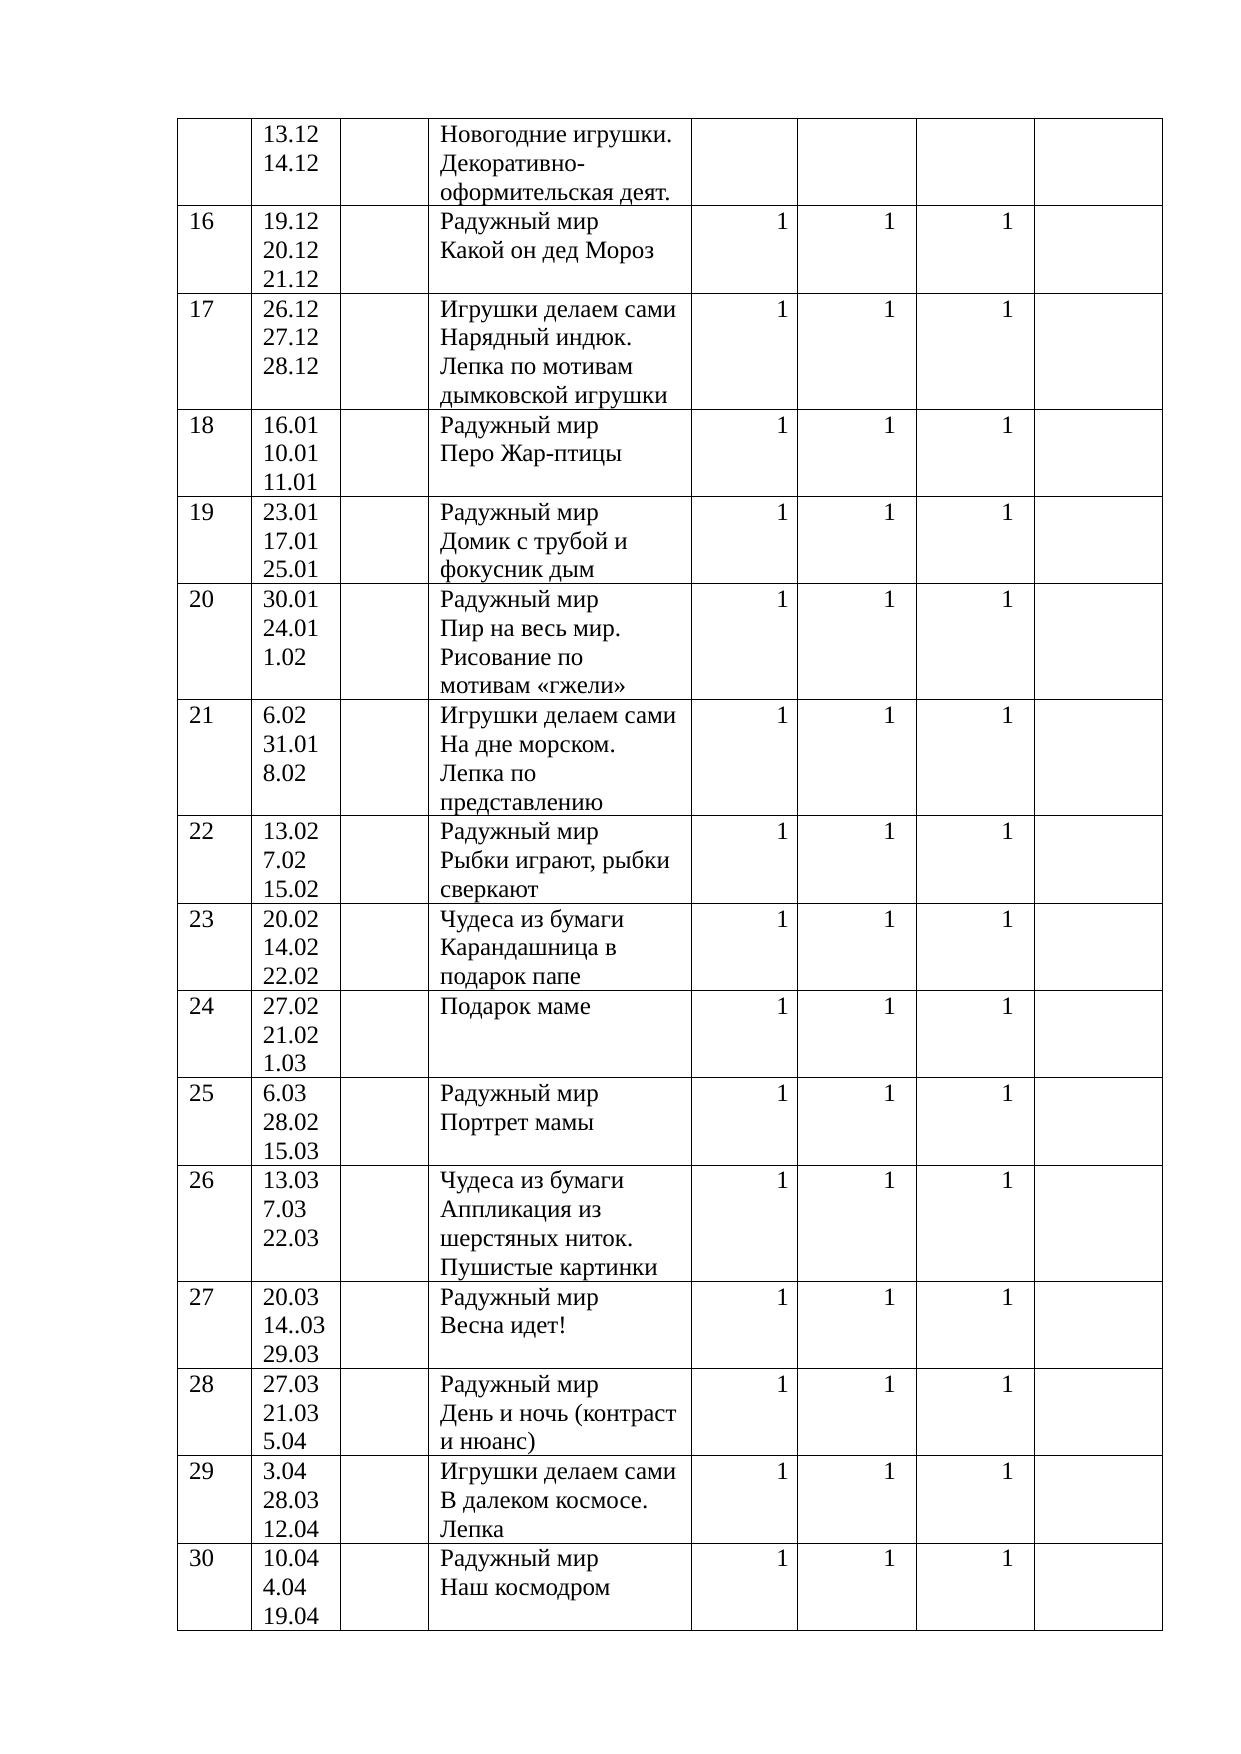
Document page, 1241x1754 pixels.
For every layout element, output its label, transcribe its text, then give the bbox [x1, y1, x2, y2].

table_cell 1 [692, 1456, 797, 1542]
table_cell Игрушки делаем сами В далеком космосе. Лепка [429, 1456, 691, 1542]
table_cell 1 [692, 206, 797, 293]
table_cell 16 [178, 206, 251, 293]
table_cell 1 [692, 904, 797, 990]
table_cell [1035, 1544, 1162, 1630]
table_cell 1 [692, 294, 797, 409]
table_cell 1 [798, 1456, 916, 1542]
table_cell Радужный мир Перо Жар-птицы [429, 410, 691, 496]
table_cell Радужный мир Наш космодром [429, 1544, 691, 1630]
table_cell Радужный мир Какой он дед Мороз [429, 206, 691, 293]
table_cell 1 [917, 1166, 1034, 1281]
table_cell [692, 119, 797, 205]
table_cell [1035, 1282, 1162, 1368]
table_cell 1 [798, 206, 916, 293]
table_cell 1 [692, 584, 797, 699]
table_cell 26 [178, 1166, 251, 1281]
table_cell 1 [917, 1282, 1034, 1368]
table_cell 27 [178, 1282, 251, 1368]
table_cell [1035, 410, 1162, 496]
table_cell [341, 904, 428, 990]
table_cell [341, 1078, 428, 1164]
table_cell [341, 991, 428, 1077]
table_cell 1 [917, 904, 1034, 990]
table_cell 1 [692, 497, 797, 583]
table_cell 1 [692, 1544, 797, 1630]
table_cell 28 [178, 1369, 251, 1455]
table_cell [1035, 294, 1162, 409]
table_cell 1 [692, 1166, 797, 1281]
table_cell [1035, 119, 1162, 205]
table_cell [917, 119, 1034, 205]
table_cell 1 [692, 991, 797, 1077]
table_cell [341, 1544, 428, 1630]
table_cell 1 [917, 294, 1034, 409]
table_cell Радужный мир Пир на весь мир. Рисование по мотивам «гжели» [429, 584, 691, 699]
table_cell 27.02 21.02 1.03 [252, 991, 340, 1077]
table_cell 22 [178, 816, 251, 903]
table_cell [341, 1456, 428, 1542]
table_cell 27.03 21.03 5.04 [252, 1369, 340, 1455]
table_cell Игрушки делаем сами Нарядный индюк. Лепка по мотивам дымковской игрушки [429, 294, 691, 409]
table_cell 13.03 7.03 22.03 [252, 1166, 340, 1281]
table_cell Чудеса из бумаги Аппликация из шерстяных ниток. Пушистые картинки [429, 1166, 691, 1281]
table_cell 1 [917, 1078, 1034, 1164]
table_cell 1 [917, 410, 1034, 496]
table_cell Радужный мир День и ночь (контраст и нюанс) [429, 1369, 691, 1455]
table_cell 1 [798, 294, 916, 409]
table_cell 1 [798, 816, 916, 903]
table_cell [341, 816, 428, 903]
table_cell 30.01 24.01 1.02 [252, 584, 340, 699]
table_cell [1035, 1369, 1162, 1455]
table_cell Радужный мир Весна идет! [429, 1282, 691, 1368]
table_cell 23.01 17.01 25.01 [252, 497, 340, 583]
table_cell 17 [178, 294, 251, 409]
table_cell 1 [798, 904, 916, 990]
table_cell Радужный мир Портрет мамы [429, 1078, 691, 1164]
table_cell 16.01 10.01 11.01 [252, 410, 340, 496]
table_cell [1035, 584, 1162, 699]
table_cell 25 [178, 1078, 251, 1164]
table_cell [1035, 1078, 1162, 1164]
table_cell [341, 584, 428, 699]
table_cell 23 [178, 904, 251, 990]
table_cell 24 [178, 991, 251, 1077]
table_cell 29 [178, 1456, 251, 1542]
table_cell [341, 1369, 428, 1455]
table_cell 1 [798, 497, 916, 583]
table_cell 3.04 28.03 12.04 [252, 1456, 340, 1542]
table_cell [1035, 1456, 1162, 1542]
table_cell 1 [798, 991, 916, 1077]
table_cell 1 [798, 1369, 916, 1455]
table_cell 1 [692, 816, 797, 903]
table_cell Подарок маме [429, 991, 691, 1077]
table_cell 1 [798, 1282, 916, 1368]
table_cell [1035, 497, 1162, 583]
table_cell [798, 119, 916, 205]
table_cell 1 [917, 1544, 1034, 1630]
table_cell 1 [798, 410, 916, 496]
table_cell 1 [917, 1369, 1034, 1455]
table_cell 1 [917, 1456, 1034, 1542]
table_cell Игрушки делаем сами На дне морском. Лепка по представлению [429, 700, 691, 815]
table_cell 1 [692, 700, 797, 815]
table_cell 26.12 27.12 28.12 [252, 294, 340, 409]
table_cell [341, 1166, 428, 1281]
table_cell 6.03 28.02 15.03 [252, 1078, 340, 1164]
table_cell 1 [692, 1282, 797, 1368]
table_cell 13.02 7.02 15.02 [252, 816, 340, 903]
table_cell 20 [178, 584, 251, 699]
table_cell 10.04 4.04 19.04 [252, 1544, 340, 1630]
table_cell 6.02 31.01 8.02 [252, 700, 340, 815]
table_cell [1035, 991, 1162, 1077]
table_cell [1035, 206, 1162, 293]
table_cell 20.02 14.02 22.02 [252, 904, 340, 990]
table_cell [341, 294, 428, 409]
table_cell [341, 700, 428, 815]
table_cell 13.12 14.12 [252, 119, 340, 205]
table_cell [178, 119, 251, 205]
table_cell 1 [692, 1078, 797, 1164]
table_cell [1035, 904, 1162, 990]
table_cell 1 [917, 584, 1034, 699]
table_cell 1 [917, 991, 1034, 1077]
table_cell Новогодние игрушки. Декоративно-оформительская деят. [429, 119, 691, 205]
table_cell 1 [798, 1078, 916, 1164]
table_cell 21 [178, 700, 251, 815]
table_cell [341, 119, 428, 205]
table_cell 1 [917, 497, 1034, 583]
table_cell 30 [178, 1544, 251, 1630]
table_cell [341, 1282, 428, 1368]
table_cell [341, 497, 428, 583]
table_cell [1035, 1166, 1162, 1281]
table_cell Чудеса из бумаги Карандашница в подарок папе [429, 904, 691, 990]
table_cell 1 [917, 206, 1034, 293]
table_cell 1 [798, 1166, 916, 1281]
table_cell [1035, 816, 1162, 903]
table_cell 19 [178, 497, 251, 583]
table_cell 1 [798, 700, 916, 815]
table_cell 19.12 20.12 21.12 [252, 206, 340, 293]
table_cell 1 [692, 1369, 797, 1455]
table_cell 20.03 14..03 29.03 [252, 1282, 340, 1368]
table_cell [1035, 700, 1162, 815]
table_cell 1 [917, 700, 1034, 815]
table_cell [341, 410, 428, 496]
table_cell 18 [178, 410, 251, 496]
table_cell 1 [798, 584, 916, 699]
table_cell [341, 206, 428, 293]
table_cell 1 [692, 410, 797, 496]
table_cell 1 [917, 816, 1034, 903]
table_cell Радужный мир Домик с трубой и фокусник дым [429, 497, 691, 583]
table_cell 1 [798, 1544, 916, 1630]
table_cell Радужный мир Рыбки играют, рыбки сверкают [429, 816, 691, 903]
